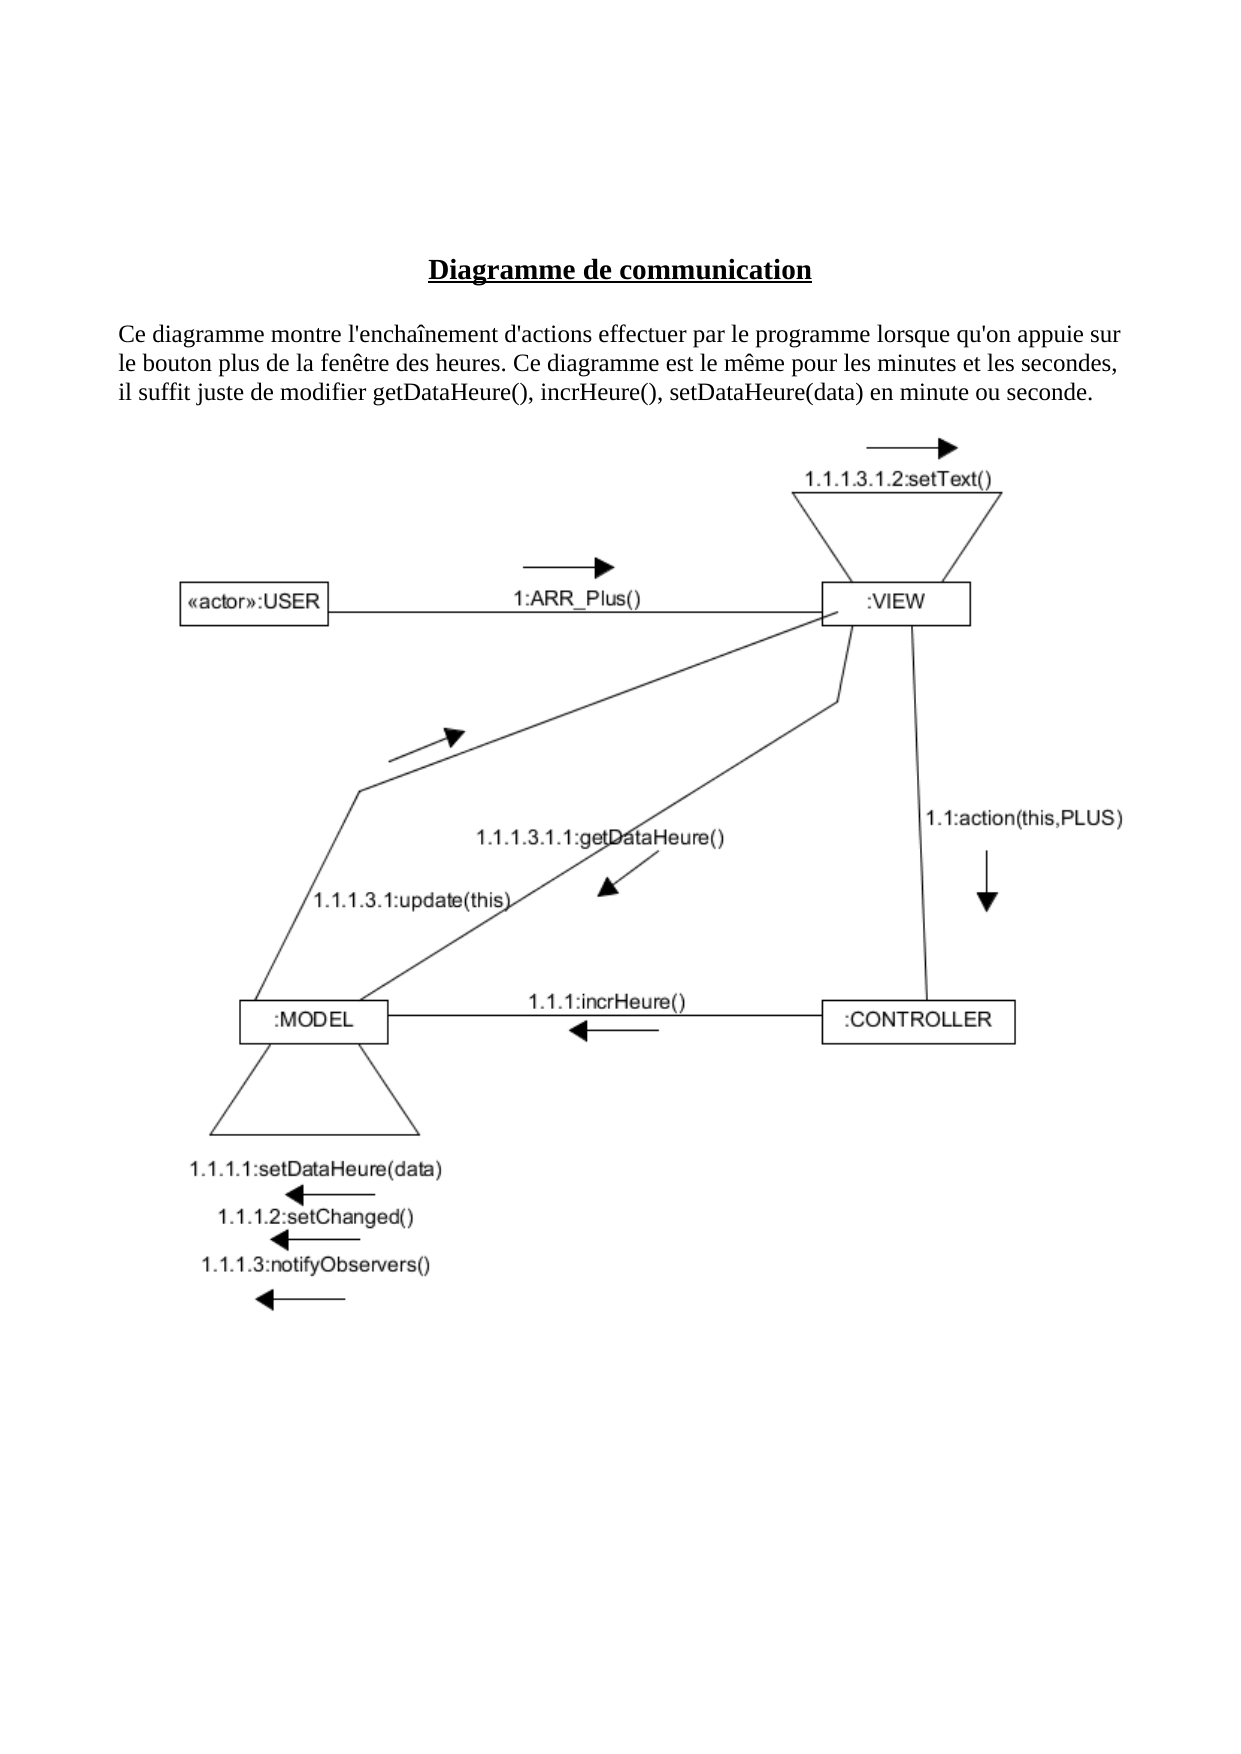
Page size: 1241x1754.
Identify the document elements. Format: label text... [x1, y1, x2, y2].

text Diagramme de communication [118, 252, 1122, 286]
picture [135, 422, 1140, 1339]
text Ce diagramme montre l'enchaînement d'actions effectuer par le programme lorsque qu'on appuie sur le bouton plus de la fenêtre des heures. Ce diagramme est le même pour les minutes et les secondes, il suffit juste de modifier getDataHeure(), incrHeure(), setDataHeure(data) en minute ou seconde. [118, 319, 1122, 406]
